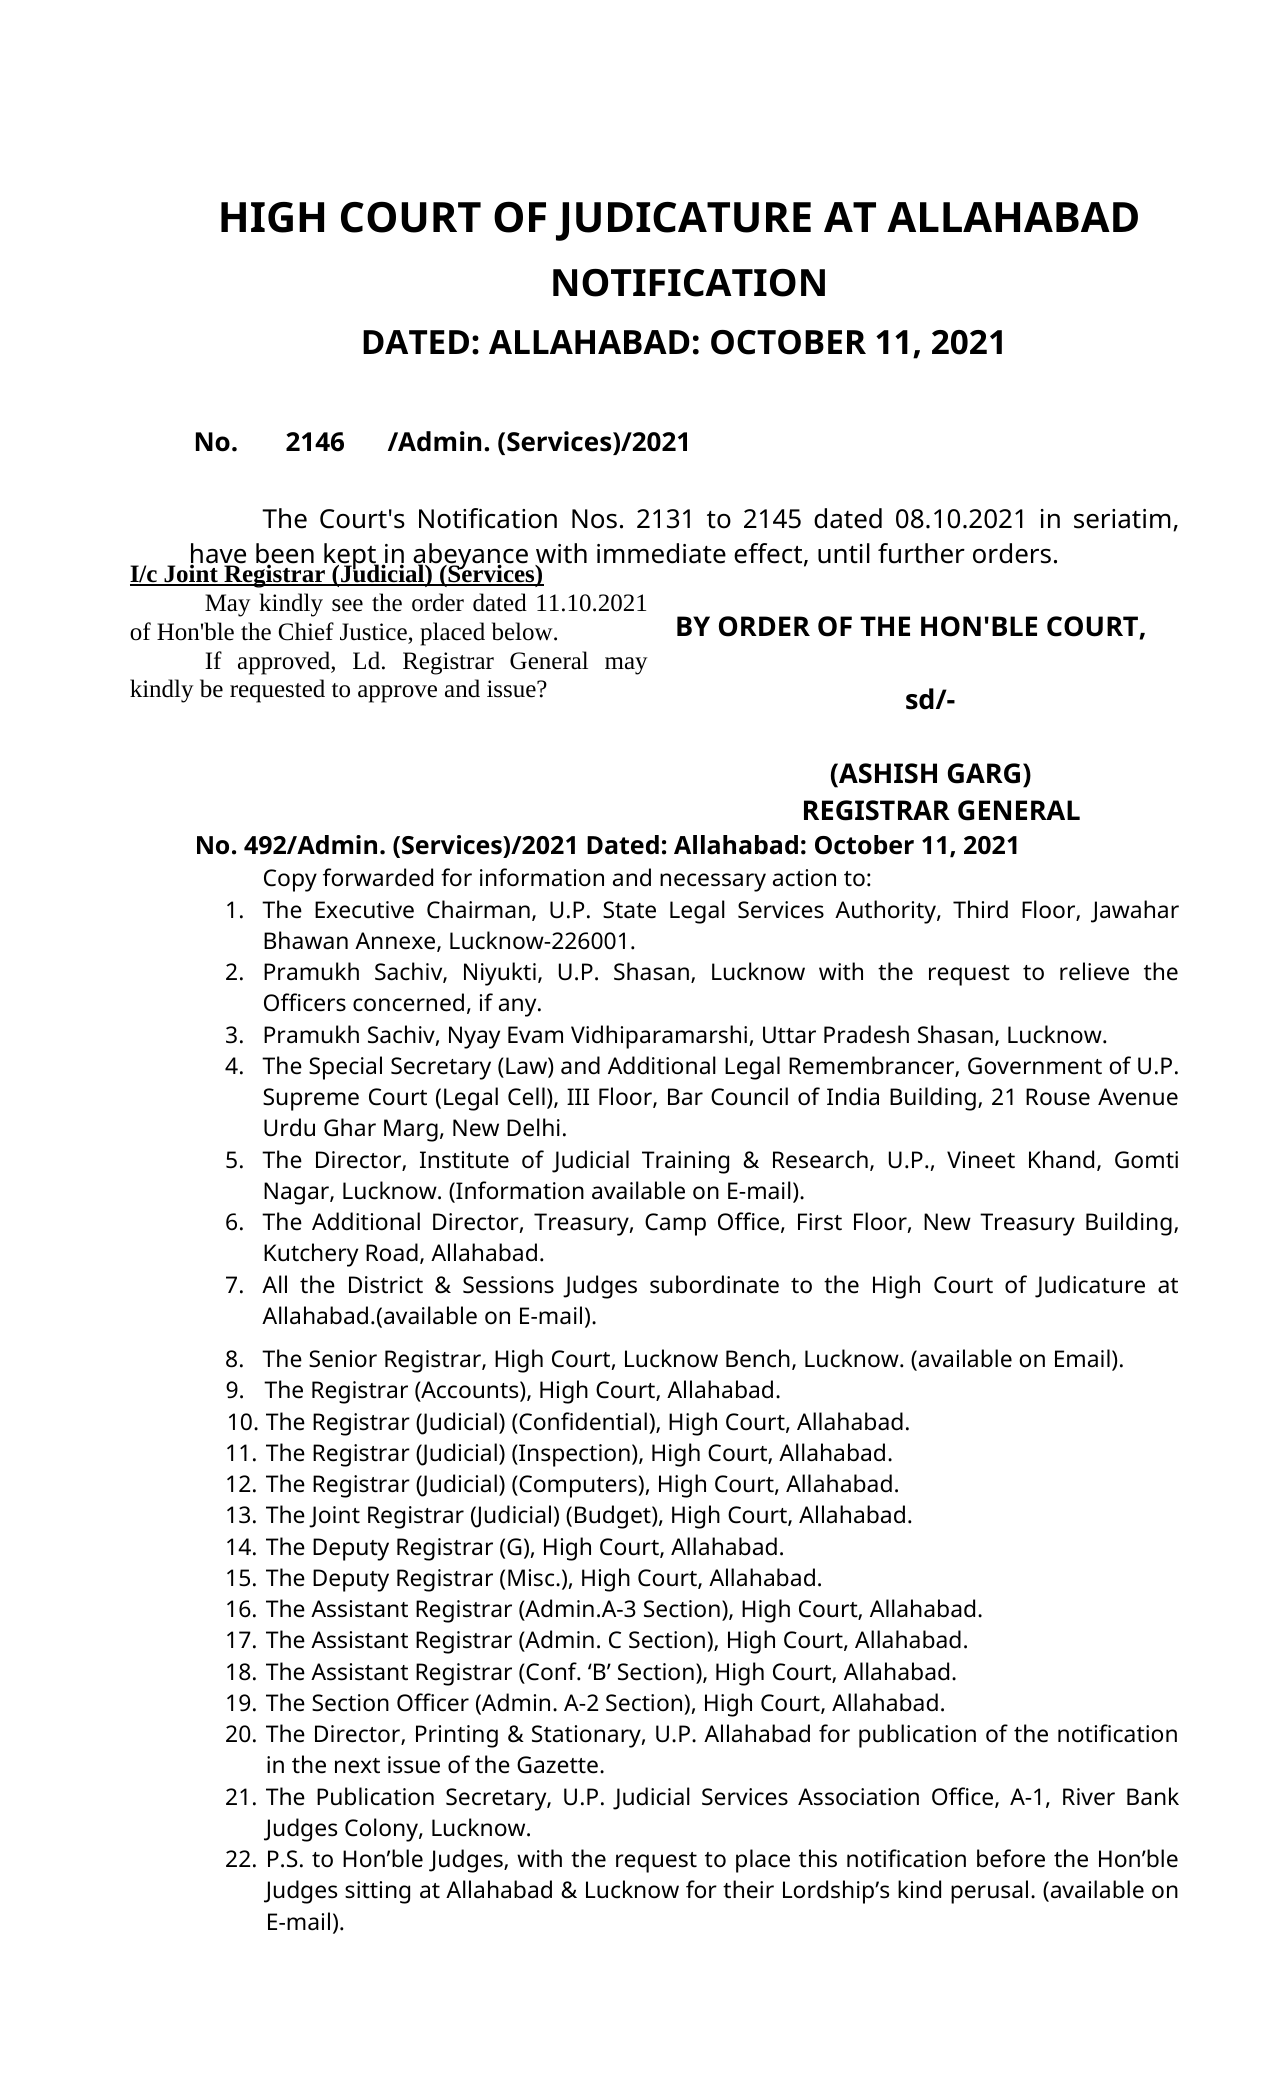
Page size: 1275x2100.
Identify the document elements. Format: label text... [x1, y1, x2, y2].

list The Publication Secretary, U.P. Judicial Services Association Office, A-1, River Bank Judges Colony, Lucknow. [225, 1781, 1181, 1843]
text Copy forwarded for information and necessary action to: [187, 862, 1181, 893]
list The Executive Chairman, U.P. State Legal Services Authority, Third Floor, Jawahar Bhawan Annexe, Lucknow-226001. [225, 893, 1181, 956]
list Pramukh Sachiv, Niyukti, U.P. Shasan, Lucknow with the request to relieve the Officers concerned, if any. [225, 956, 1181, 1018]
list The Registrar (Judicial) (Computers), High Court, Allahabad. [225, 1468, 1181, 1499]
table_header No. [188, 418, 249, 465]
list All the District & Sessions Judges subordinate to the High Court of Judicature at Allahabad.(available on E-mail). [225, 1268, 1181, 1331]
text BY ORDER OF THE HON'BLE COURT, [562, 607, 1181, 644]
list P.S. to Hon’ble Judges, with the request to place this notification before the Hon’ble Judges sitting at Allahabad & Lucknow for their Lordship’s kind perusal. (available on E-mail). [225, 1843, 1181, 1937]
list The Senior Registrar, High Court, Lucknow Bench, Lucknow. (available on Email). [225, 1343, 1181, 1374]
list The Registrar (Judicial) (Inspection), High Court, Allahabad. [225, 1437, 1181, 1468]
text sd/- [187, 681, 1181, 718]
list The Joint Registrar (Judicial) (Budget), High Court, Allahabad. [225, 1499, 1181, 1531]
text No. 492/Admin. (Services)/2021 Dated: Allahabad: October 11, 2021 [187, 828, 1181, 862]
list The Director, Institute of Judicial Training & Research, U.P., Vineet Khand, Gomti Nagar, Lucknow. (Information available on E-mail). [225, 1143, 1181, 1206]
list Pramukh Sachiv, Nyay Evam Vidhiparamarshi, Uttar Pradesh Shasan, Lucknow. [225, 1018, 1181, 1050]
list The Registrar (Accounts), High Court, Allahabad. [225, 1374, 1181, 1406]
title HIGH COURT OF JUDICATURE AT ALLAHABAD [150, 187, 1208, 244]
list The Director, Printing & Stationary, U.P. Allahabad for publication of the notification in the next issue of the Gazette. [225, 1718, 1181, 1781]
list The Assistant Registrar (Admin. C Section), High Court, Allahabad. [225, 1624, 1181, 1656]
subtitle DATED: ALLAHABAD: OCTOBER 11, 2021 [187, 319, 1181, 365]
list The Assistant Registrar (Admin.A-3 Section), High Court, Allahabad. [225, 1593, 1181, 1624]
list The Assistant Registrar (Conf. ‘B’ Section), High Court, Allahabad. [225, 1656, 1181, 1687]
list The Registrar (Judicial) (Confidential), High Court, Allahabad. [227, 1406, 1181, 1437]
text (ASHISH GARG) [187, 754, 1181, 791]
subtitle The Court's Notification Nos. 2131 to 2145 dated 08.10.2021 in seriatim, have been kept in abeyance with immediate effect, until further orders. [189, 500, 1181, 571]
list The Special Secretary (Law) and Additional Legal Remembrancer, Government of U.P. Supreme Court (Legal Cell), III Floor, Bar Council of India Building, 21 Rouse Avenue Urdu Ghar Marg, New Delhi. [225, 1050, 1181, 1143]
subtitle NOTIFICATION [187, 256, 1181, 307]
list The Deputy Registrar (Misc.), High Court, Allahabad. [225, 1562, 1181, 1593]
table_header /Admin. (Services)/2021 [382, 418, 762, 465]
text REGISTRAR GENERAL [187, 791, 1181, 828]
table_header 2146 [249, 418, 382, 465]
list The Section Officer (Admin. A-2 Section), High Court, Allahabad. [225, 1687, 1181, 1718]
list The Additional Director, Treasury, Camp Office, First Floor, New Treasury Building, Kutchery Road, Allahabad. [225, 1206, 1181, 1268]
list The Deputy Registrar (G), High Court, Allahabad. [225, 1531, 1181, 1562]
